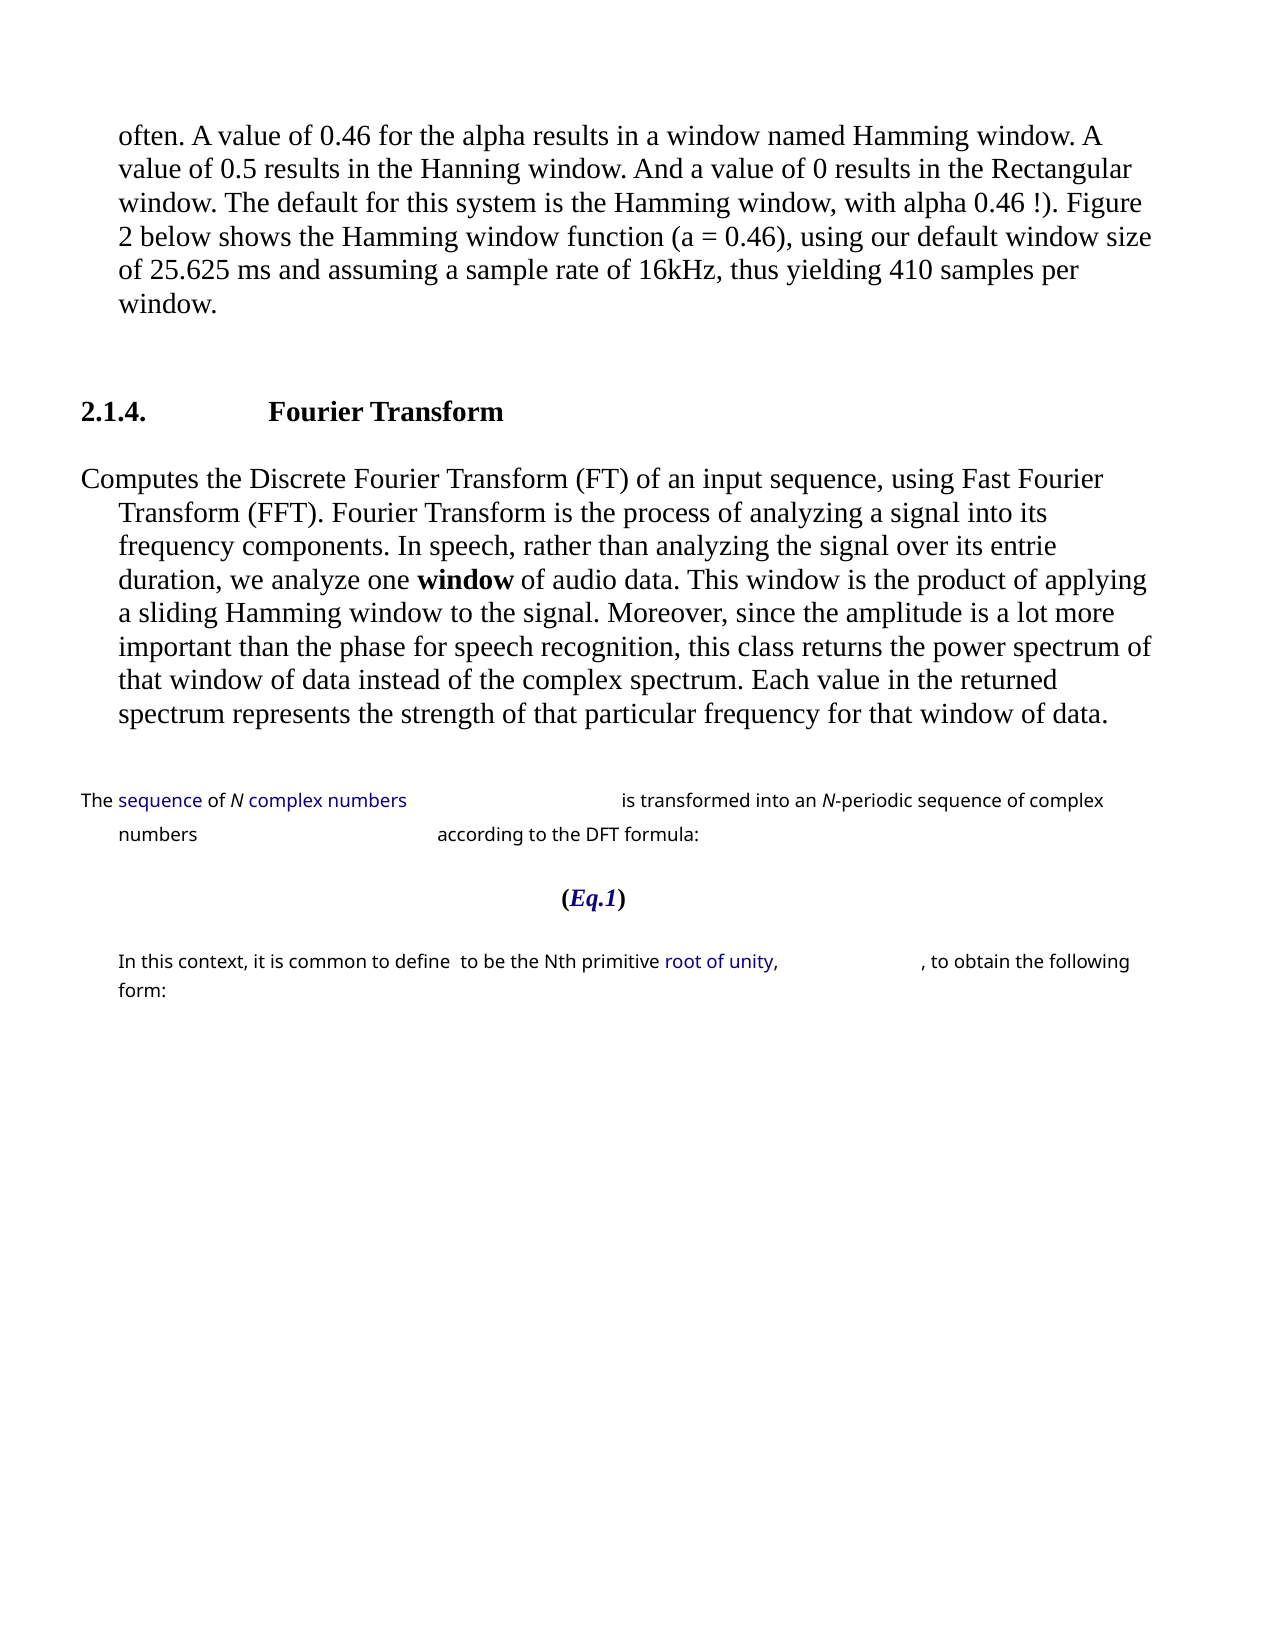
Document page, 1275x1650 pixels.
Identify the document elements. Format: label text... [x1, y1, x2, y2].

text Computes the Discrete Fourier Transform (FT) of an input sequence, using Fast Fourier Transform (FFT). Fourier Transform is the process of analyzing a signal into its frequency components. In speech, rather than analyzing the signal over its entrie duration, we analyze one window of audio data. This window is the product of applying a sliding Hamming window to the signal. Moreover, since the amplitude is a lot more important than the phase for speech recognition, this class returns the power spectrum of that window of data instead of the complex spectrum. Each value in the returned spectrum represents the strength of that particular frequency for that window of data. [81, 461, 1157, 729]
table_header [517, 859, 532, 888]
text The sequence of N complex numbers is transformed into an N-periodic sequence of complex numbers according to the DFT formula: [81, 787, 1157, 846]
table_header [500, 859, 561, 937]
table_header [532, 859, 552, 916]
table_header [500, 859, 517, 916]
text often. A value of 0.46 for the alpha results in a window named Hamming window. A value of 0.5 results in the Hanning window. And a value of 0 results in the Rectangular window. The default for this system is the Hamming window, with alpha 0.46 !). Figure 2 below shows the Hamming window function (a = 0.46), using our default window size of 25.625 ms and assuming a sample rate of 16kHz, thus yielding 410 samples per window. [118, 118, 1157, 319]
table_header (Eq.1) [561, 859, 640, 937]
text In this context, it is common to define to be the Nth primitive root of unity, , to obtain the following form: [118, 937, 1157, 1003]
list Fourier Transform [81, 394, 1157, 428]
table_header [177, 859, 500, 937]
table_cell [517, 888, 532, 916]
